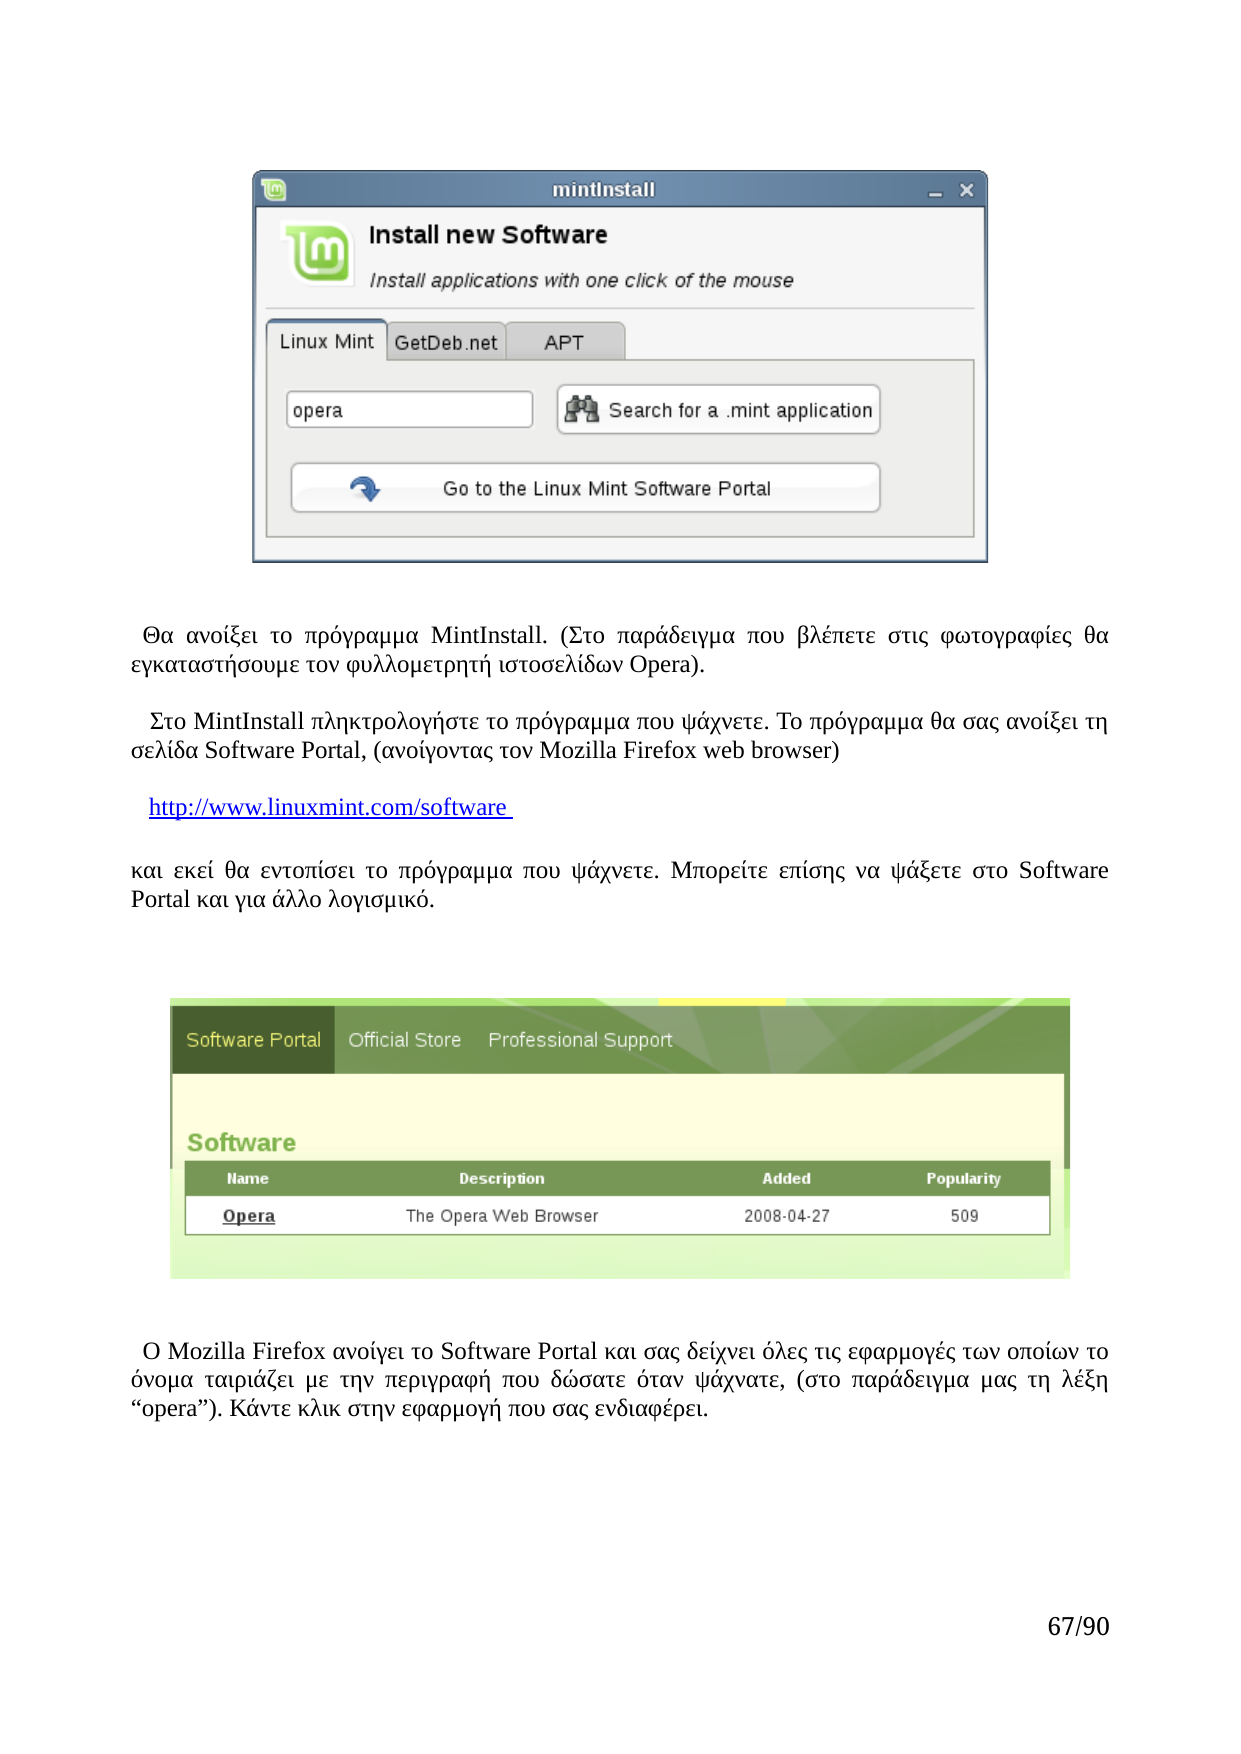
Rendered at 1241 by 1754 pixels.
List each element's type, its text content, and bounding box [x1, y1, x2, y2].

text και εκεί θα εντοπίσει το πρόγραμμα που ψάχνετε. Μπορείτε επίσης να ψάξετε στο Software Portal και για άλλο λογισμικό. [131, 855, 1110, 913]
text Θα ανοίξει το πρόγραμμα MintInstall. (Στο παράδειγμα που βλέπετε στις φωτογραφίες θα εγκαταστήσουμε τον φυλλομετρητή ιστοσελίδων Opera). [131, 620, 1110, 677]
text Ο Mozilla Firefox ανοίγει το Software Portal και σας δείχνει όλες τις εφαρμογές των οποίων το όνομα ταιριάζει με την περιγραφή που δώσατε όταν ψάχνατε, (στο παράδειγμα μας τη λέξη “opera”). Κάντε κλικ στην εφαρμογή που σας ενδιαφέρει. [131, 1336, 1110, 1422]
picture [252, 170, 989, 563]
picture [170, 998, 1071, 1279]
text http://www.linuxmint.com/software [131, 792, 1110, 821]
text Στο MintInstall πληκτρολογήστε το πρόγραμμα που ψάχνετε. Το πρόγραμμα θα σας ανοίξει τη σελίδα Software Portal, (ανοίγοντας τον Mozilla Firefox web browser) [131, 706, 1110, 764]
